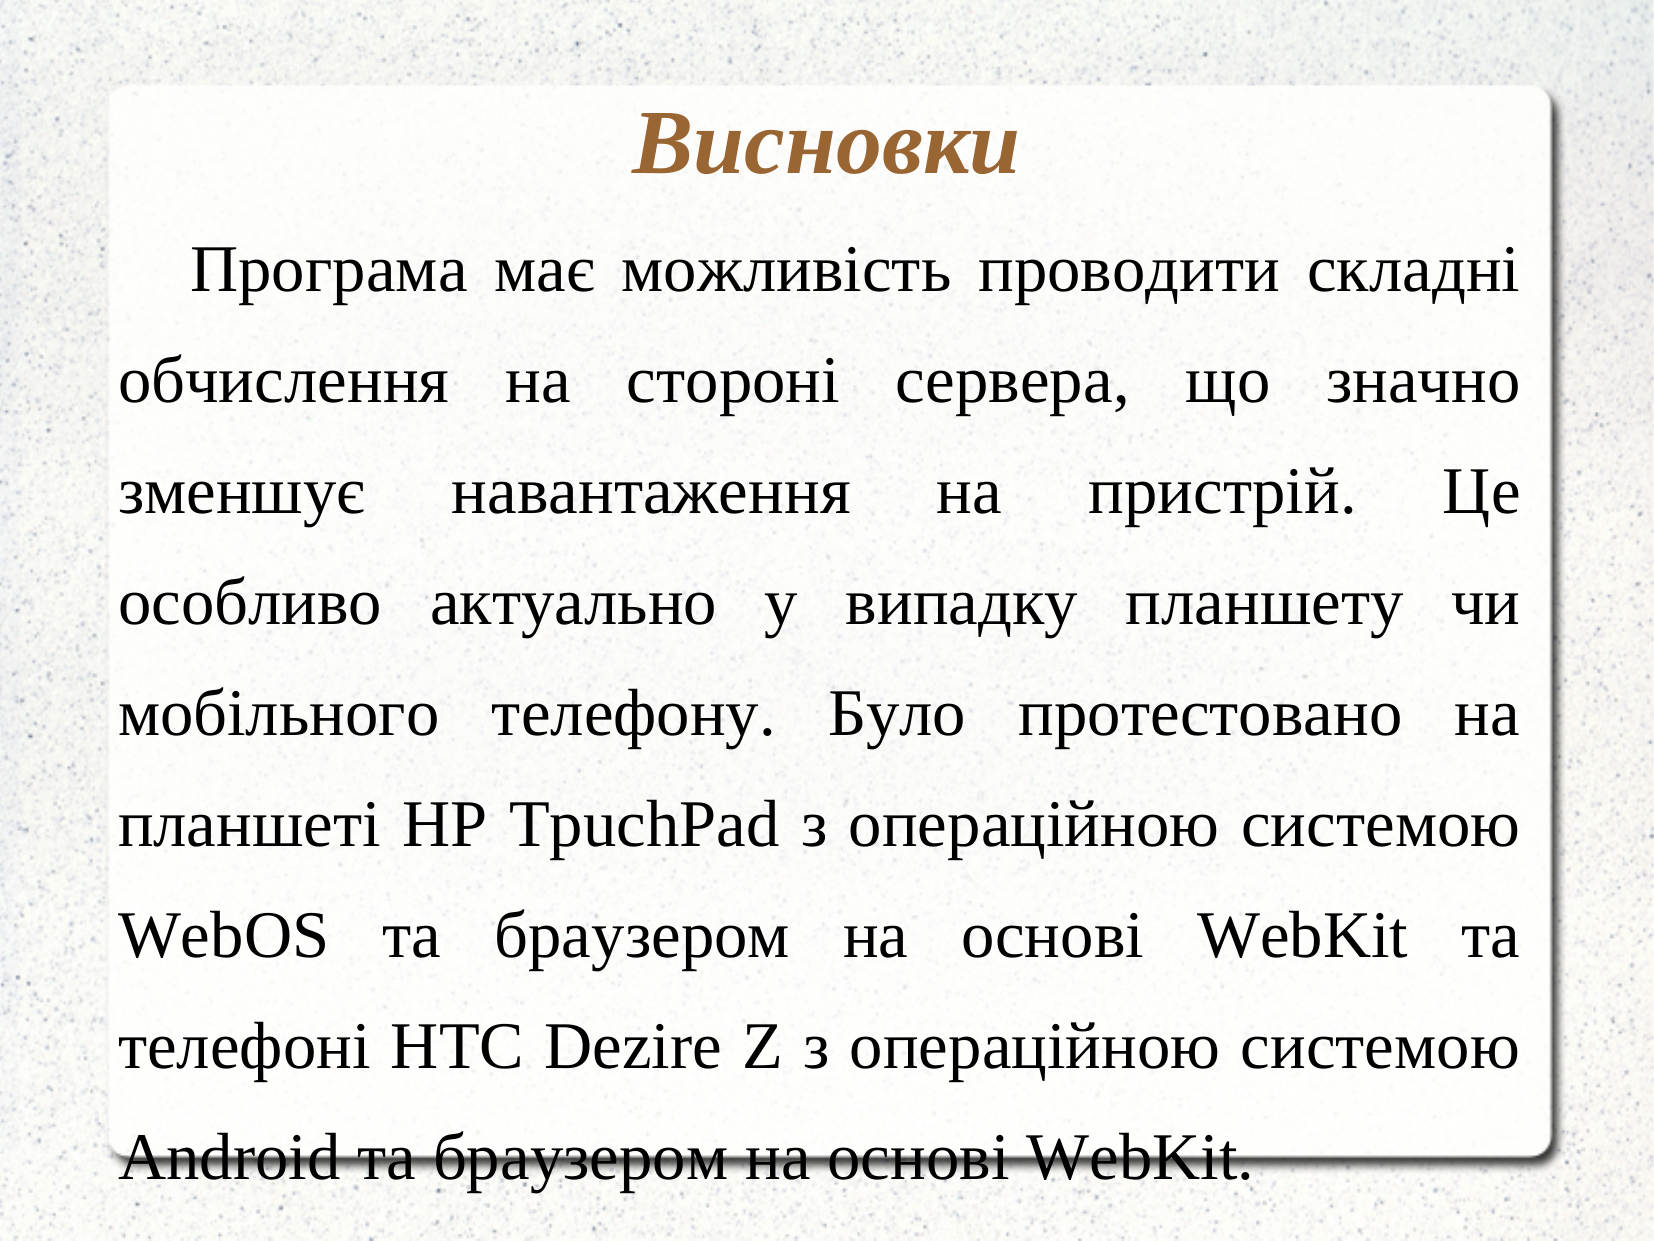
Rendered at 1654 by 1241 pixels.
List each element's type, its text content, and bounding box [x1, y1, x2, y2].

list Програма має можливість проводити складні обчислення на стороні сервера, що значно зменшує навантаження на пристрій. Це особливо актуально у випадку планшету чи мобільного телефону. Було протестовано на планшеті HP TpuchPad з операційною системою WebOS та браузером на основі WebKit та телефоні HTC Dezire Z з операційною системою Android та браузером на основі WebKit. [118, 194, 1524, 1194]
picture [0, 0, 1654, 1241]
title Висновки [118, 92, 1536, 194]
